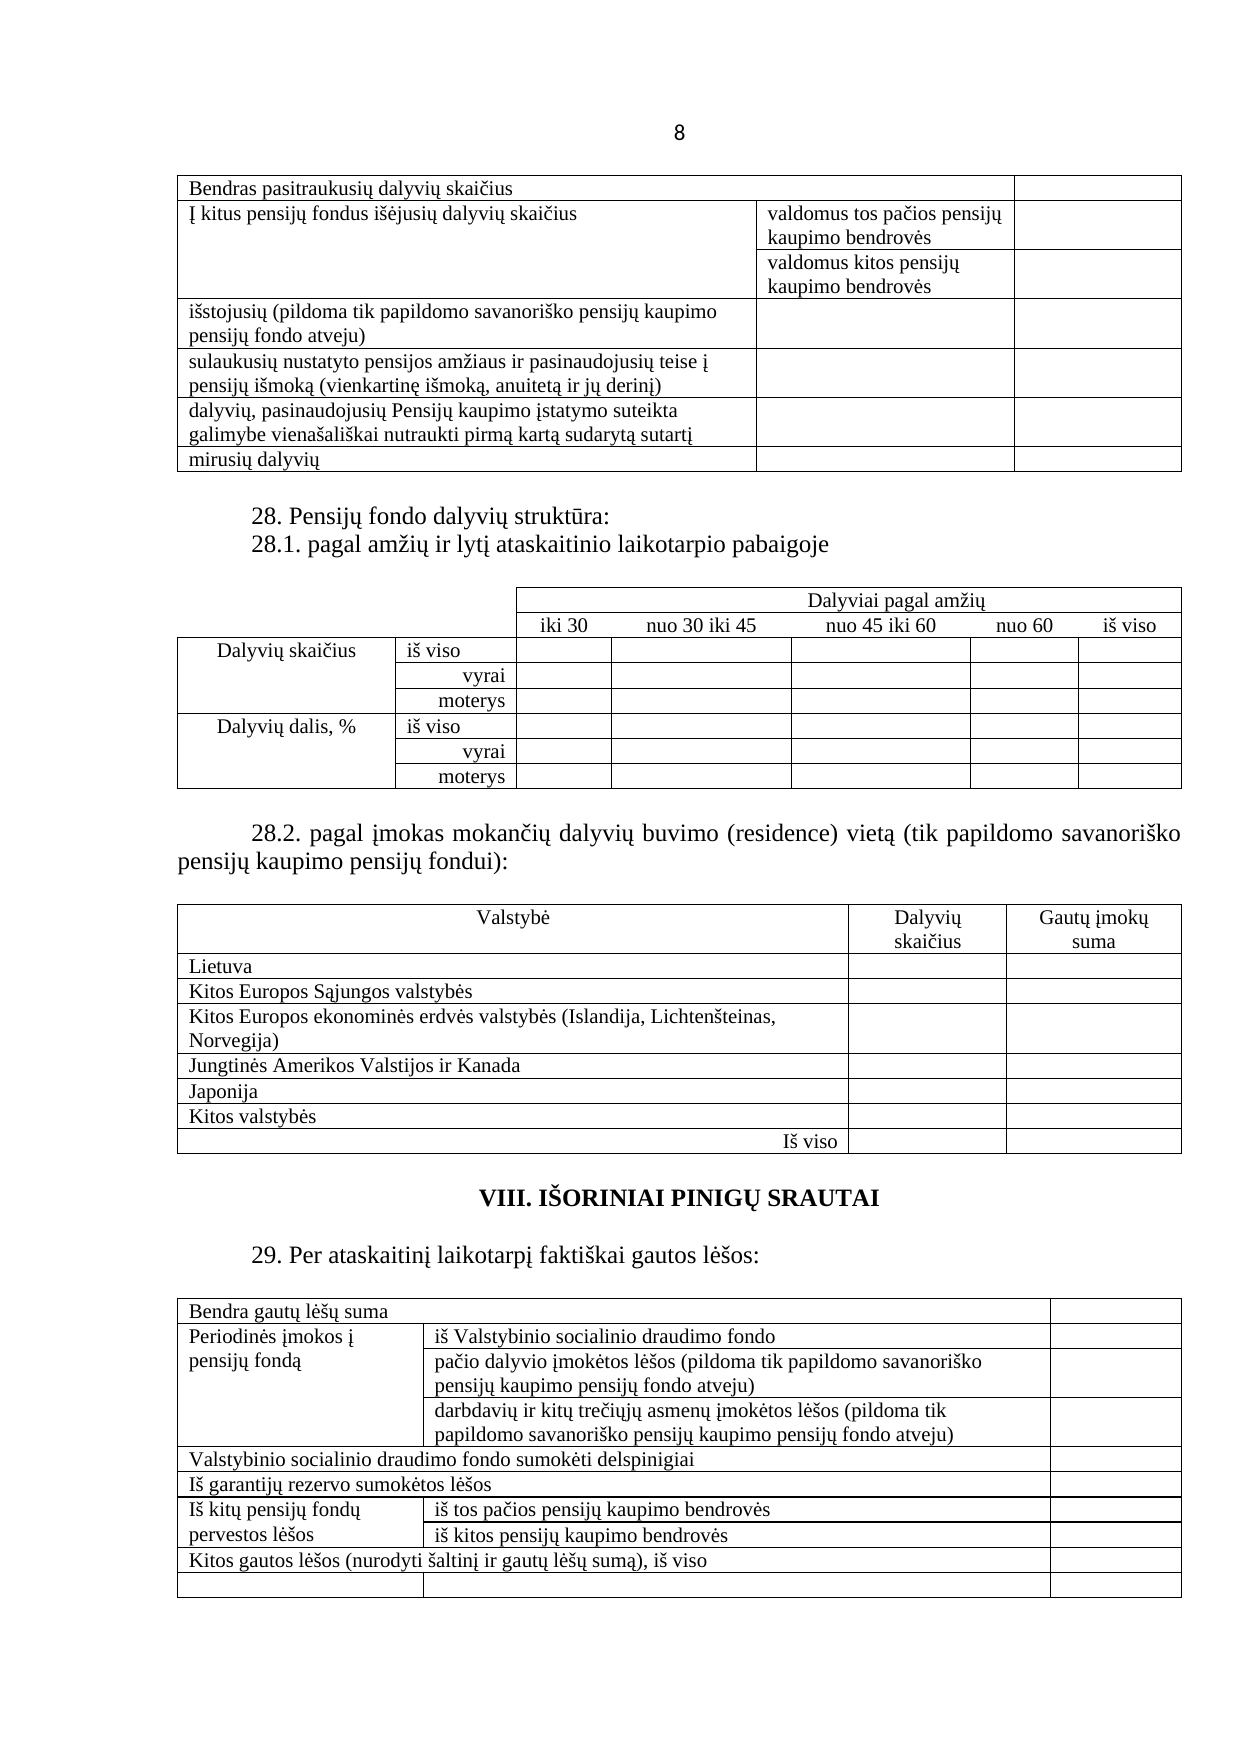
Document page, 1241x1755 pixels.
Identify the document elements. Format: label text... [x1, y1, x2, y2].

text 29. Per ataskaitinį laikotarpį faktiškai gautos lėšos: [177, 1240, 1181, 1269]
table_cell [1079, 739, 1181, 763]
table_cell [1051, 1472, 1181, 1496]
table_cell valdomus kitos pensijų kaupimo bendrovės [757, 250, 1014, 298]
table_cell iki 30 [517, 613, 612, 637]
table_cell Jungtinės Amerikos Valstijos ir Kanada [178, 1054, 848, 1077]
table_cell [792, 764, 970, 788]
table_header Dalyviai pagal amžių [612, 588, 1181, 612]
table_header [1051, 1299, 1181, 1323]
table_cell [1051, 1548, 1181, 1572]
table_cell [971, 638, 1078, 662]
table_cell [1015, 250, 1181, 298]
table_cell [517, 714, 611, 738]
table_cell iš viso [396, 638, 516, 662]
table_cell [1015, 349, 1181, 397]
table_cell [757, 398, 1014, 446]
table_cell [612, 638, 791, 662]
table_cell [1051, 1324, 1181, 1348]
table_cell [517, 663, 611, 687]
table_cell nuo 30 iki 45 [612, 613, 791, 637]
table_cell [1051, 1349, 1181, 1397]
table_cell [1007, 1129, 1181, 1153]
table_cell [792, 638, 970, 662]
table_cell [792, 739, 970, 763]
table_cell Iš kitų pensijų fondų pervestos lėšos [178, 1498, 423, 1547]
table_cell Japonija [178, 1079, 848, 1103]
table_cell [1079, 714, 1181, 738]
table_cell [1051, 1447, 1181, 1471]
table_cell [971, 663, 1078, 687]
table_cell [1051, 1498, 1181, 1521]
table_cell [1007, 1104, 1181, 1128]
table_cell [612, 689, 791, 712]
table_cell [1007, 1054, 1181, 1077]
table_cell iš viso [396, 714, 516, 738]
text 28.1. pagal amžių ir lytį ataskaitinio laikotarpio pabaigoje [177, 529, 1181, 558]
text 28.2. pagal įmokas mokančių dalyvių buvimo (residence) vietą (tik papildomo savanoriško pensijų kaupimo pensijų fondui): [177, 818, 1181, 875]
table_header [517, 588, 612, 612]
table_cell [1051, 1398, 1181, 1446]
table_header [1015, 176, 1181, 200]
table_cell moterys [396, 764, 516, 788]
table_cell Kitos Europos ekonominės erdvės valstybės (Islandija, Lichtenšteinas, Norvegija) [178, 1004, 848, 1052]
table_cell [971, 764, 1078, 788]
table_cell Kitos gautos lėšos (nurodyti šaltinį ir gautų lėšų sumą), iš viso [178, 1548, 1050, 1572]
table_cell [1007, 979, 1181, 1003]
table_cell Iš viso [178, 1129, 848, 1153]
table_cell [849, 979, 1006, 1003]
table_cell [757, 349, 1014, 397]
table_cell [1079, 689, 1181, 712]
table_cell dalyvių, pasinaudojusių Pensijų kaupimo įstatymo suteikta galimybe vienašališkai nutraukti pirmą kartą sudarytą sutartį [178, 398, 756, 446]
table_cell Kitos Europos Sąjungos valstybės [178, 979, 848, 1003]
table_cell moterys [396, 689, 516, 712]
table_cell [1051, 1573, 1181, 1597]
table_cell išstojusių (pildoma tik papildomo savanoriško pensijų kaupimo pensijų fondo atveju) [178, 299, 756, 347]
table_cell [1007, 1079, 1181, 1103]
table_header Bendras pasitraukusių dalyvių skaičius [178, 176, 1014, 200]
table_cell [1015, 201, 1181, 249]
table_cell [971, 739, 1078, 763]
table_cell Į kitus pensijų fondus išėjusių dalyvių skaičius [178, 201, 756, 298]
table_cell Lietuva [178, 954, 848, 978]
table_cell Dalyvių dalis, % [178, 714, 395, 788]
table_cell [971, 714, 1078, 738]
table_cell [1007, 1004, 1181, 1052]
table_cell Kitos valstybės [178, 1104, 848, 1128]
table_cell mirusių dalyvių [178, 447, 756, 471]
table_cell Iš garantijų rezervo sumokėtos lėšos [178, 1472, 1050, 1496]
text VIII. IŠORINIAI PINIGŲ SRAUTAI [177, 1183, 1181, 1211]
table_cell [517, 739, 611, 763]
table_cell Dalyvių skaičius [178, 638, 395, 712]
table_cell [517, 689, 611, 712]
table_cell nuo 60 [971, 613, 1078, 637]
table_cell Periodinės įmokos į pensijų fondą [178, 1324, 423, 1446]
table_header Bendra gautų lėšų suma [178, 1299, 1050, 1323]
table_cell [1051, 1523, 1181, 1547]
table_cell [792, 689, 970, 712]
table_cell [1015, 299, 1181, 347]
table_cell iš Valstybinio socialinio draudimo fondo [424, 1324, 1050, 1348]
table_cell Valstybinio socialinio draudimo fondo sumokėti delspinigiai [178, 1447, 1050, 1471]
table_cell nuo 45 iki 60 [791, 613, 971, 637]
table_cell [792, 714, 970, 738]
table_cell [1079, 764, 1181, 788]
table_cell [757, 447, 1014, 471]
table_cell [849, 1079, 1006, 1103]
table_cell darbdavių ir kitų trečiųjų asmenų įmokėtos lėšos (pildoma tik papildomo savanoriško pensijų kaupimo pensijų fondo atveju) [424, 1398, 1050, 1446]
table_cell [849, 1054, 1006, 1077]
table_cell [1079, 663, 1181, 687]
table_cell iš tos pačios pensijų kaupimo bendrovės [424, 1498, 1050, 1521]
table_cell [612, 764, 791, 788]
table_cell [1015, 447, 1181, 471]
table_cell [1007, 954, 1181, 978]
table_cell sulaukusių nustatyto pensijos amžiaus ir pasinaudojusių teise į pensijų išmoką (vienkartinę išmoką, anuitetą ir jų derinį) [178, 349, 756, 397]
table_header Dalyvių skaičius [849, 905, 1006, 953]
table_cell [757, 299, 1014, 347]
table_cell [849, 954, 1006, 978]
table_cell [517, 638, 611, 662]
table_header Gautų įmokų suma [1007, 905, 1181, 953]
table_cell [178, 1573, 423, 1597]
table_cell iš kitos pensijų kaupimo bendrovės [424, 1523, 1050, 1547]
table_cell vyrai [396, 663, 516, 687]
table_cell [849, 1129, 1006, 1153]
table_cell pačio dalyvio įmokėtos lėšos (pildoma tik papildomo savanoriško pensijų kaupimo pensijų fondo atveju) [424, 1349, 1050, 1397]
table_header [177, 587, 516, 637]
table_cell vyrai [396, 739, 516, 763]
table_cell [849, 1104, 1006, 1128]
table_cell [1079, 638, 1181, 662]
text 28. Pensijų fondo dalyvių struktūra: [177, 501, 1181, 529]
table_cell valdomus tos pačios pensijų kaupimo bendrovės [757, 201, 1014, 249]
table_cell [424, 1573, 1050, 1597]
table_cell [849, 1004, 1006, 1052]
table_cell [792, 663, 970, 687]
table_cell [971, 689, 1078, 712]
table_cell [517, 764, 611, 788]
table_header Valstybė [178, 905, 848, 953]
table_cell [612, 739, 791, 763]
table_cell [1015, 398, 1181, 446]
table_cell iš viso [1078, 613, 1181, 637]
table_cell [612, 714, 791, 738]
table_cell [612, 663, 791, 687]
